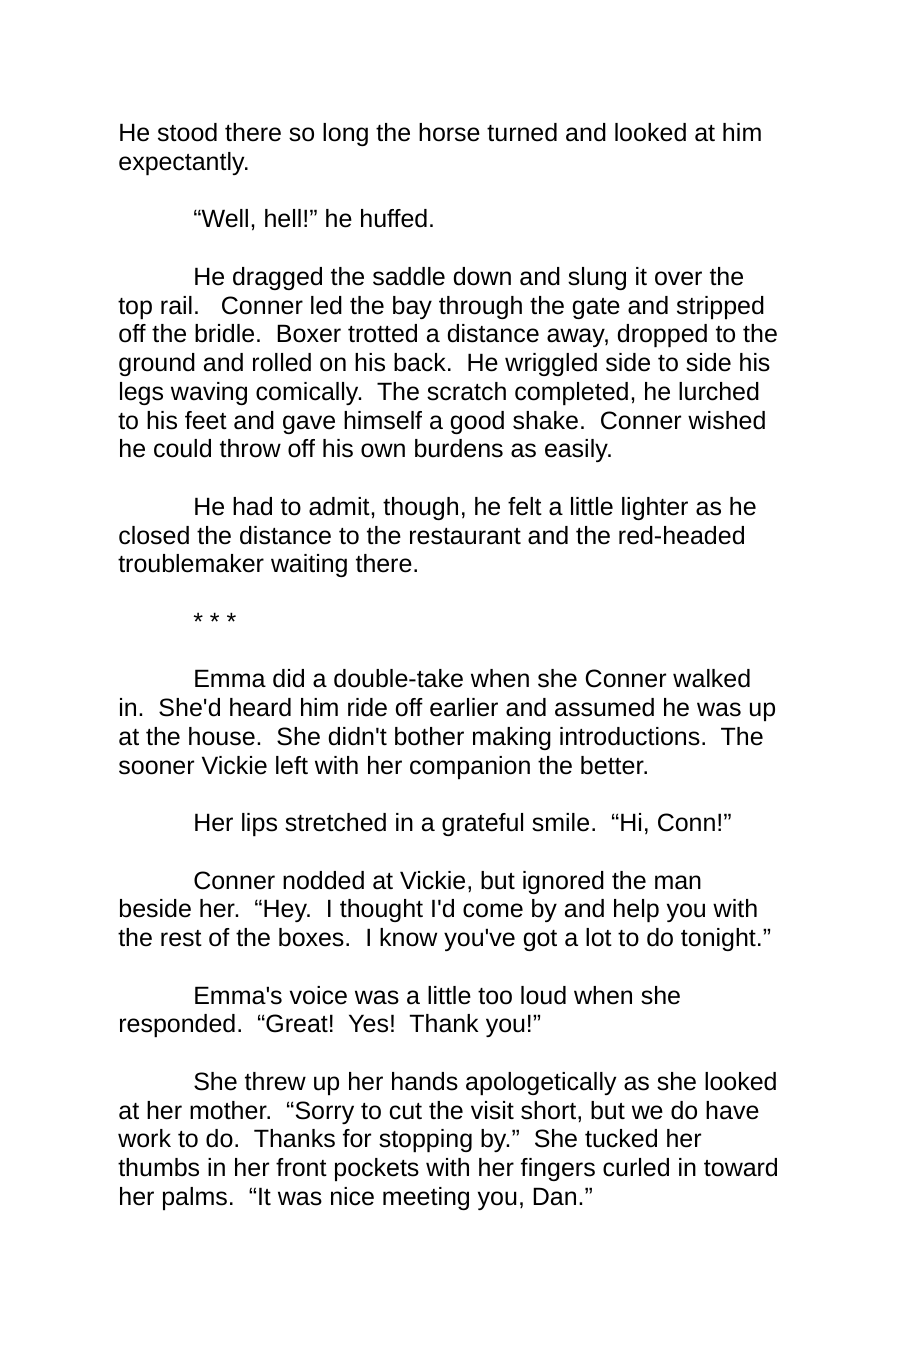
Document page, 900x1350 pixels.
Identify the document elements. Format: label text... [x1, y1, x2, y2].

text * * * [118, 607, 782, 636]
text He stood there so long the horse turned and looked at him expectantly. [118, 118, 782, 176]
text Emma's voice was a little too loud when she responded. “Great! Yes! Thank you!” [118, 981, 782, 1038]
text He had to admit, though, he felt a little lighter as he closed the distance to the restaurant and the red-headed troublemaker waiting there. [118, 492, 782, 578]
text Her lips stretched in a grateful smile. “Hi, Conn!” [118, 808, 782, 837]
text Emma did a double-take when she Conner walked in. She'd heard him ride off earlier and assumed he was up at the house. She didn't bother making introductions. The sooner Vickie left with her companion the better. [118, 664, 782, 779]
text She threw up her hands apologetically as she looked at her mother. “Sorry to cut the visit short, but we do have work to do. Thanks for stopping by.” She tucked her thumbs in her front pockets with her fingers curled in toward her palms. “It was nice meeting you, Dan.” [118, 1067, 782, 1211]
text Conner nodded at Vickie, but ignored the man beside her. “Hey. I thought I'd come by and help you with the rest of the boxes. I know you've got a lot to do tonight.” [118, 866, 782, 952]
text He dragged the saddle down and slung it over the top rail. Conner led the bay through the gate and stripped off the bridle. Boxer trotted a distance away, dropped to the ground and rolled on his back. He wriggled side to side his legs waving comically. The scratch completed, he lurched to his feet and gave himself a good shake. Conner wished he could throw off his own burdens as easily. [118, 262, 782, 463]
text “Well, hell!” he huffed. [118, 204, 782, 233]
